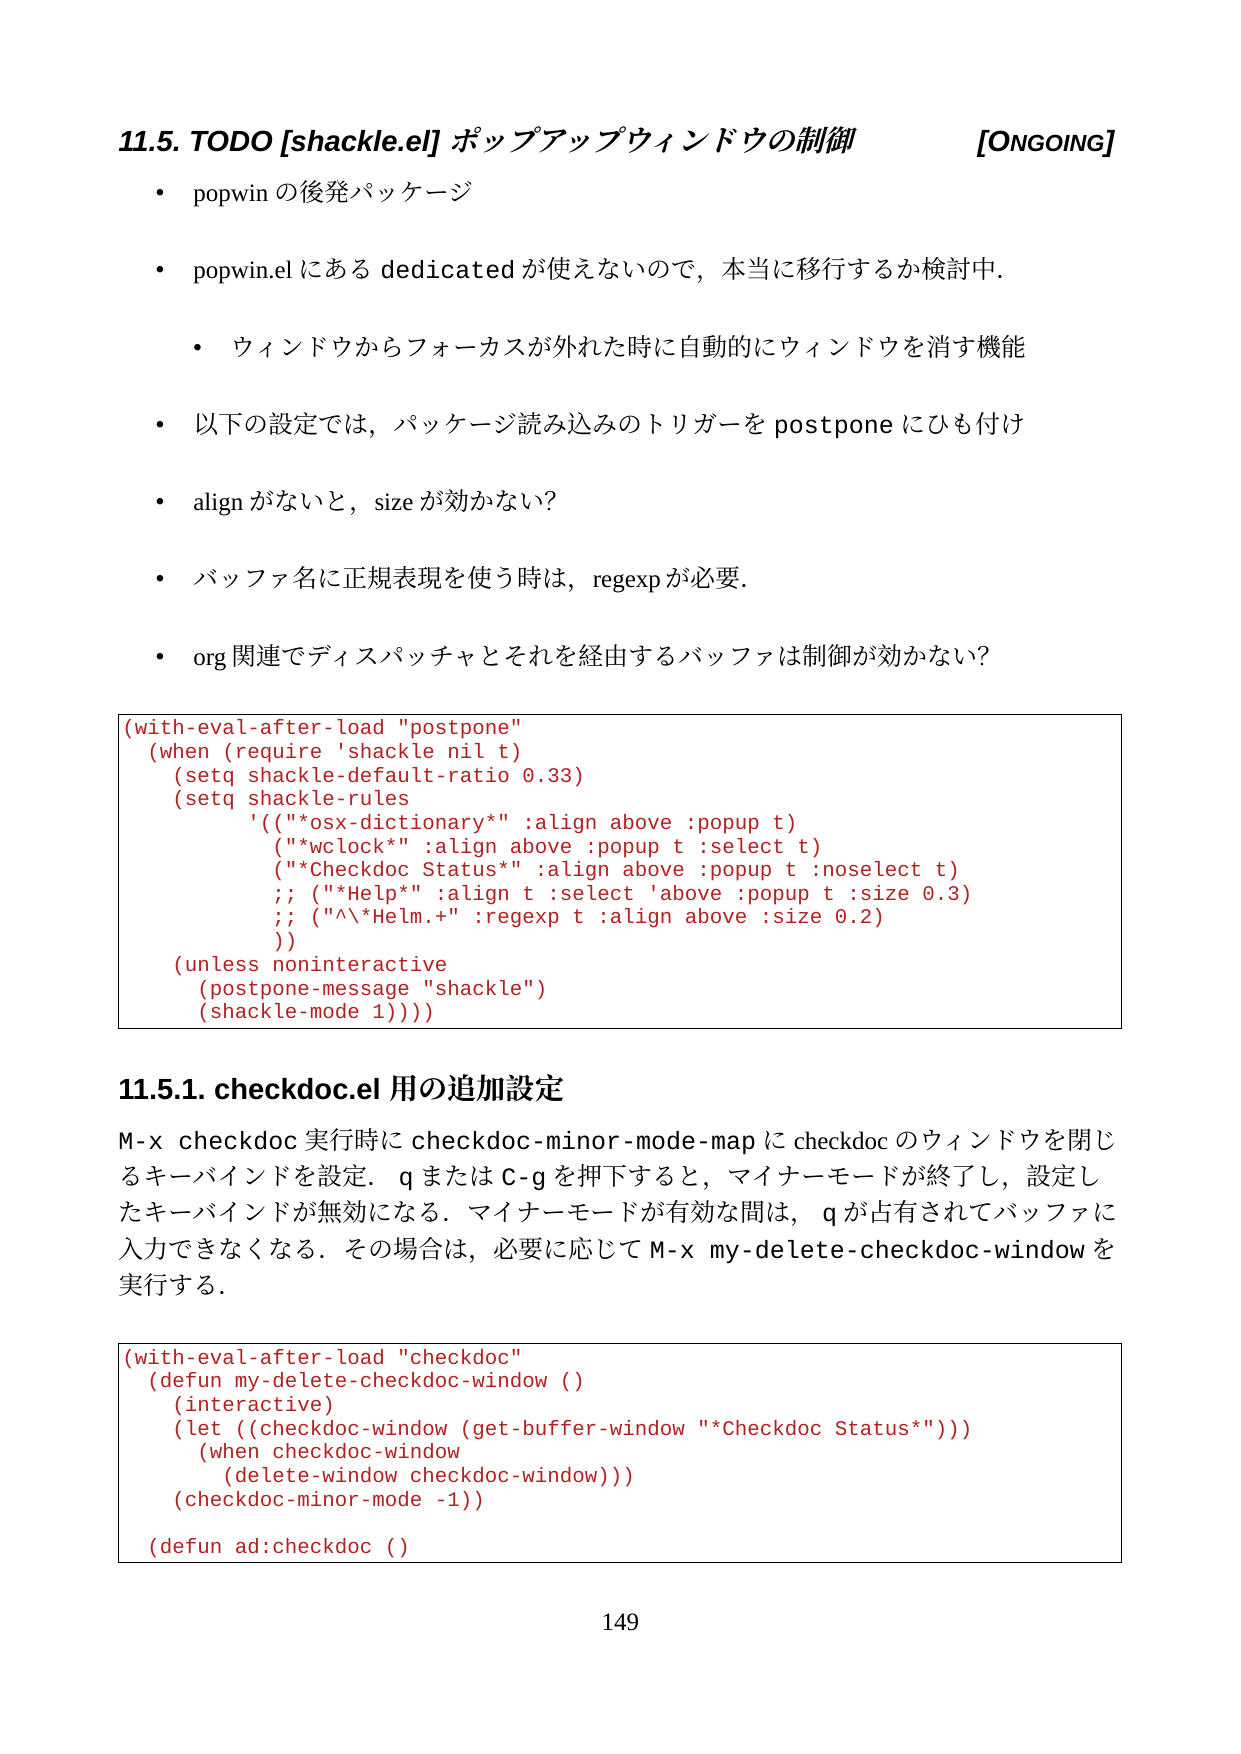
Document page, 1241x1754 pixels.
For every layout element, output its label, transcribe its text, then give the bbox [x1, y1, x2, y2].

text ;; ("^\*Helm.+" :regexp t :align above :size 0.2) [119, 903, 1121, 926]
list バッファ名に正規表現を使う時は，regexpが必要． [156, 559, 1122, 624]
text ("*Checkdoc Status*" :align above :popup t :noselect t) [119, 855, 1121, 879]
text (checkdoc-minor-mode -1)) [119, 1484, 1121, 1508]
text (when checkdoc-window [119, 1437, 1121, 1461]
text (defun my-delete-checkdoc-window () [119, 1366, 1121, 1390]
text (delete-window checkdoc-window))) [119, 1461, 1121, 1484]
text M-x checkdoc 実行時に checkdoc-minor-mode-map に checkdoc のウィンドウを閉じるキーバインドを設定． q または C-g を押下すると，マイナーモードが終了し，設定したキーバインドが無効になる．マイナーモードが有効な間は， q が占有されてバッファに入力できなくなる．その場合は，必要に応じて M-x my-delete-checkdoc-window を実行する． [118, 1121, 1122, 1330]
text (defun ad:checkdoc () [119, 1532, 1121, 1562]
text (shackle-mode 1)))) [119, 997, 1121, 1028]
list popwin.el にある dedicated が使えないので，本当に移行するか検討中． [156, 250, 1122, 315]
text (setq shackle-default-ratio 0.33) [119, 761, 1121, 784]
text ;; ("*Help*" :align t :select 'above :popup t :size 0.3) [119, 879, 1121, 903]
list 以下の設定では，パッケージ読み込みのトリガーを postpone にひも付け [156, 404, 1122, 469]
text (setq shackle-rules [119, 784, 1121, 808]
list ウィンドウからフォーカスが外れた時に自動的にウィンドウを消す機能 [193, 327, 1122, 392]
list popwin の後発パッケージ [156, 172, 1122, 237]
subtitle checkdoc.el 用の追加設定 [118, 1066, 1122, 1108]
subtitle TODO [shackle.el] ポップアップウィンドウの制御 [Ongoing] [118, 118, 1122, 160]
text (with-eval-after-load "checkdoc" [119, 1344, 1121, 1366]
list align がないと，size が効かない？ [156, 482, 1122, 547]
text (unless noninteractive [119, 950, 1121, 973]
text (when (require 'shackle nil t) [119, 737, 1121, 761]
list org関連でディスパッチャとそれを経由するバッファは制御が効かない？ [156, 636, 1122, 701]
text (interactive) [119, 1390, 1121, 1414]
text '(("*osx-dictionary*" :align above :popup t) [119, 808, 1121, 832]
text (postpone-message "shackle") [119, 973, 1121, 997]
text )) [119, 926, 1121, 950]
text (with-eval-after-load "postpone" [119, 715, 1121, 737]
text (let ((checkdoc-window (get-buffer-window "*Checkdoc Status*"))) [119, 1414, 1121, 1437]
text ("*wclock*" :align above :popup t :select t) [119, 832, 1121, 855]
